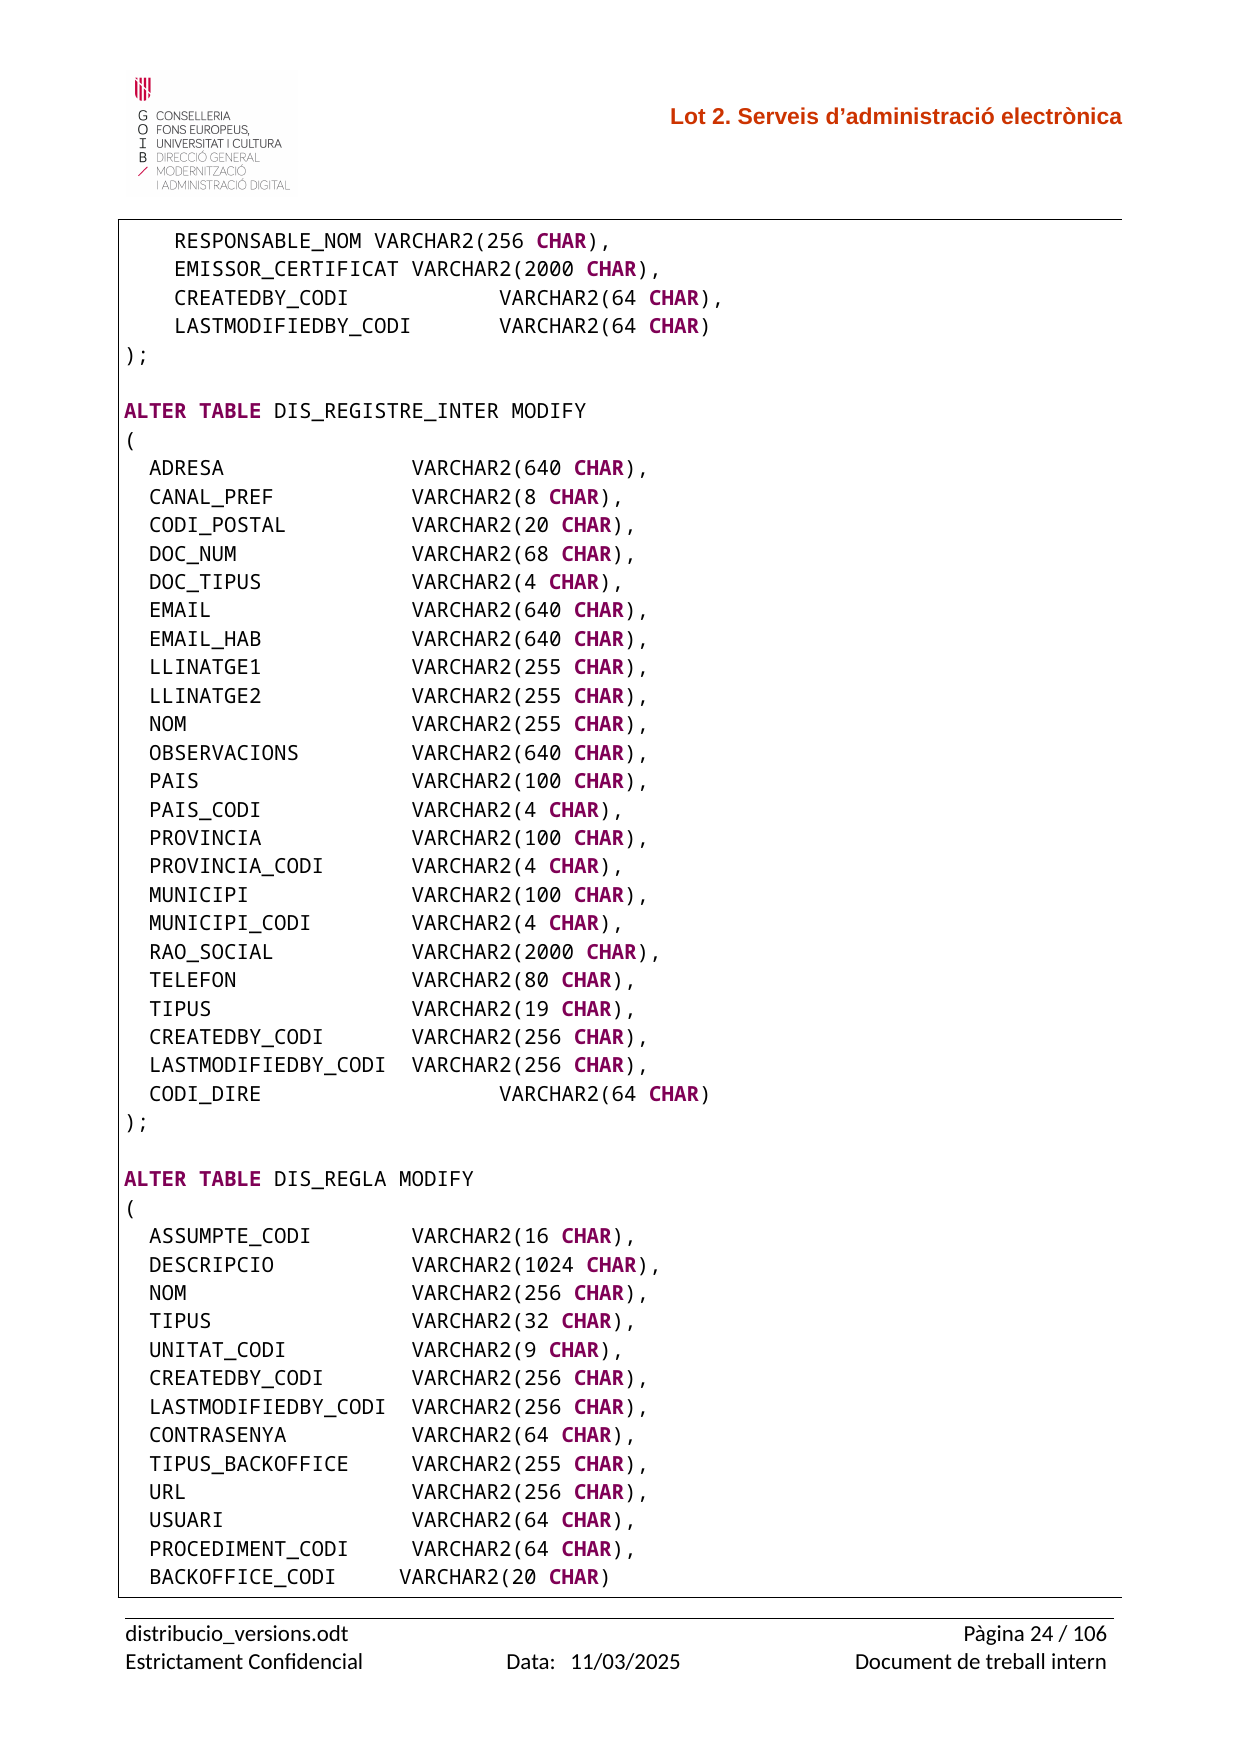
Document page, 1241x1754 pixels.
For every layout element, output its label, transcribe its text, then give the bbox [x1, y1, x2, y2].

table_header RESPONSABLE_NOM VARCHAR2(256 CHAR), EMISSOR_CERTIFICAT VARCHAR2(2000 CHAR), CREATEDBY_CODI VARCHAR2(64 CHAR), LASTMODIFIEDBY_CODI VARCHAR2(64 CHAR) ); ALTER TABLE DIS_REGISTRE_INTER MODIFY ( ADRESA VARCHAR2(640 CHAR), CANAL_PREF VARCHAR2(8 CHAR), CODI_POSTAL VARCHAR2(20 CHAR), DOC_NUM VARCHAR2(68 CHAR), DOC_TIPUS VARCHAR2(4 CHAR), EMAIL VARCHAR2(640 CHAR), EMAIL_HAB VARCHAR2(640 CHAR), LLINATGE1 VARCHAR2(255 CHAR), LLINATGE2 VARCHAR2(255 CHAR), NOM VARCHAR2(255 CHAR), OBSERVACIONS VARCHAR2(640 CHAR), PAIS VARCHAR2(100 CHAR), PAIS_CODI VARCHAR2(4 CHAR), PROVINCIA VARCHAR2(100 CHAR), PROVINCIA_CODI VARCHAR2(4 CHAR), MUNICIPI VARCHAR2(100 CHAR), MUNICIPI_CODI VARCHAR2(4 CHAR), RAO_SOCIAL VARCHAR2(2000 CHAR), TELEFON VARCHAR2(80 CHAR), TIPUS VARCHAR2(19 CHAR), CREATEDBY_CODI VARCHAR2(256 CHAR), LASTMODIFIEDBY_CODI VARCHAR2(256 CHAR), CODI_DIRE VARCHAR2(64 CHAR) ); ALTER TABLE DIS_REGLA MODIFY ( ASSUMPTE_CODI VARCHAR2(16 CHAR), DESCRIPCIO VARCHAR2(1024 CHAR), NOM VARCHAR2(256 CHAR), TIPUS VARCHAR2(32 CHAR), UNITAT_CODI VARCHAR2(9 CHAR), CREATEDBY_CODI VARCHAR2(256 CHAR), LASTMODIFIEDBY_CODI VARCHAR2(256 CHAR), CONTRASENYA VARCHAR2(64 CHAR), TIPUS_BACKOFFICE VARCHAR2(255 CHAR), URL VARCHAR2(256 CHAR), USUARI VARCHAR2(64 CHAR), PROCEDIMENT_CODI VARCHAR2(64 CHAR), BACKOFFICE_CODI VARCHAR2(20 CHAR) [119, 220, 1122, 1597]
picture [126, 70, 299, 197]
